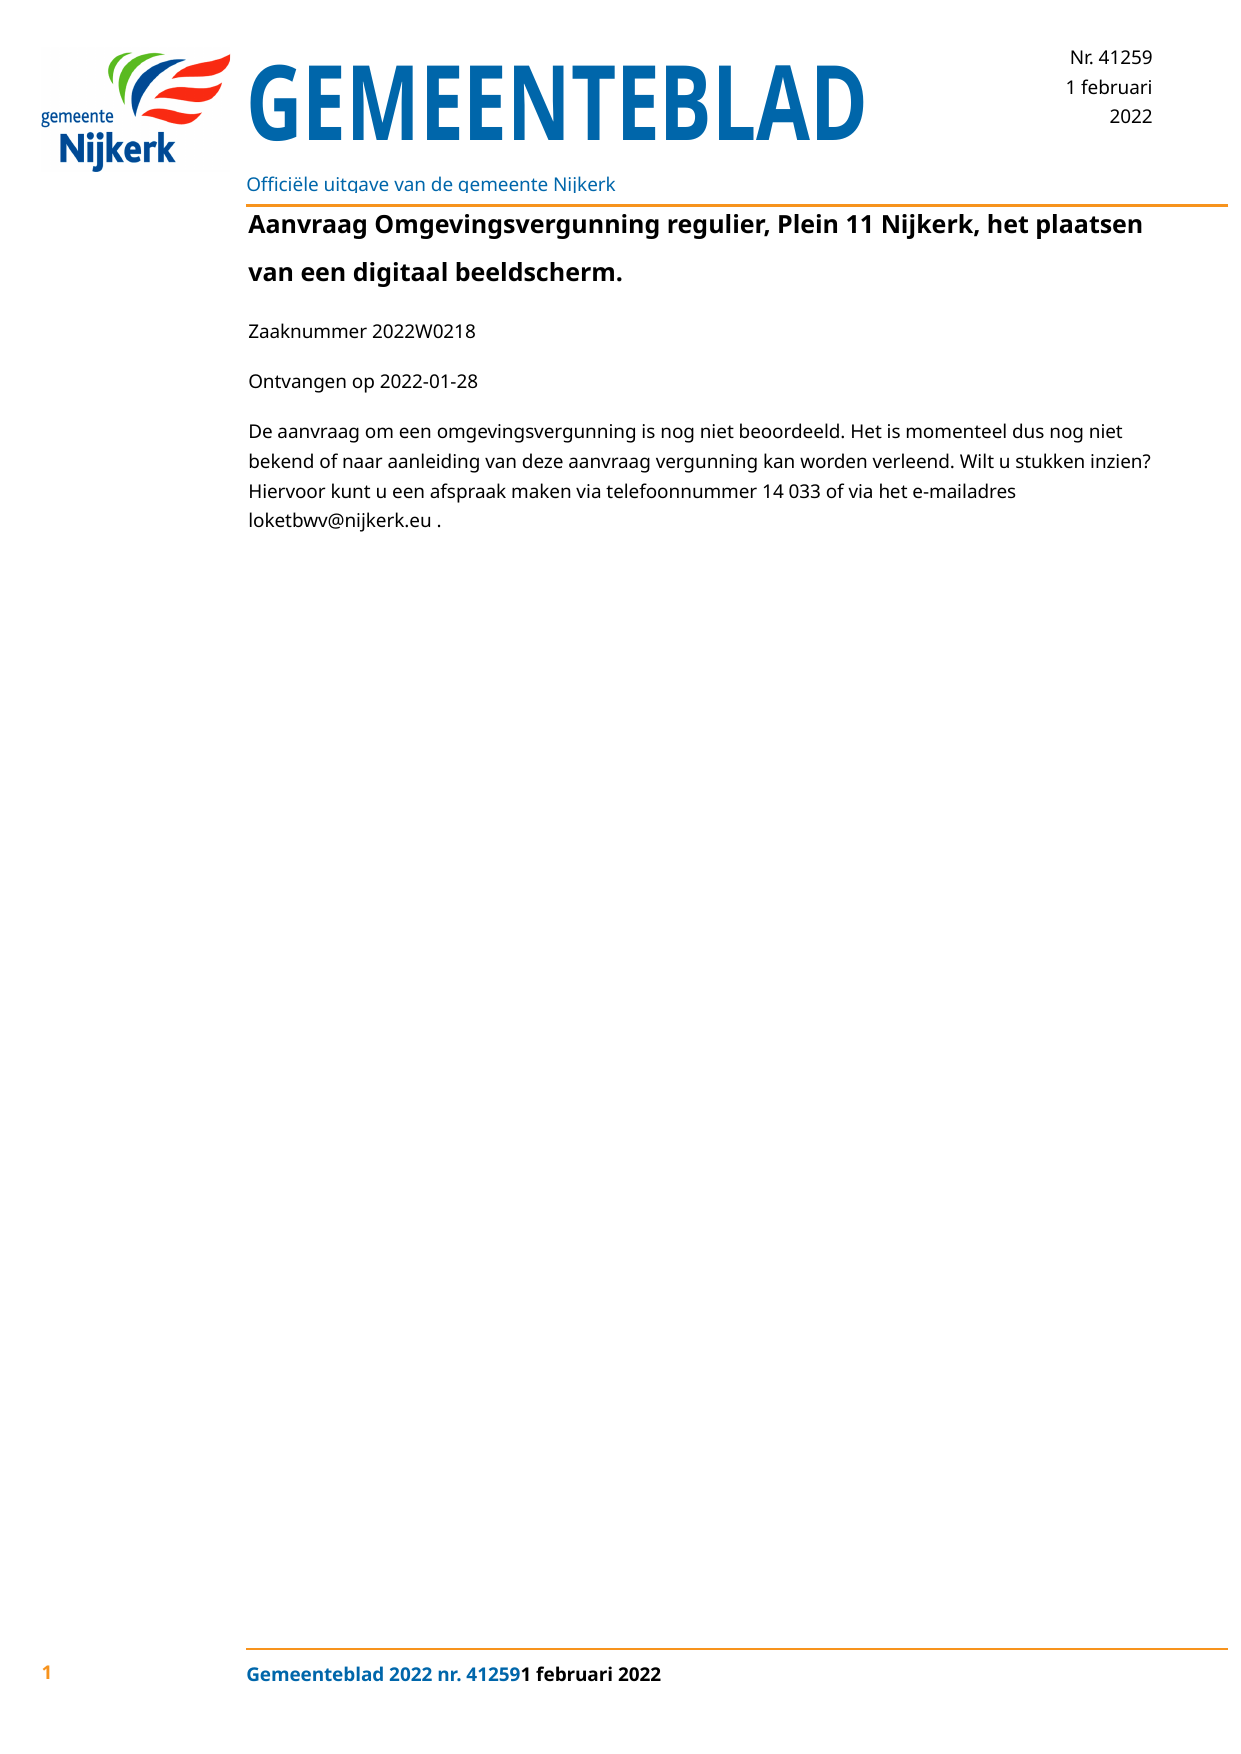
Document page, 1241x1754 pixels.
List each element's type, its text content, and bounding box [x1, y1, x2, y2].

text De aanvraag om een omgevingsvergunning is nog niet beoordeeld. Het is momenteel dus nog niet bekend of naar aanleiding van deze aanvraag vergunning kan worden verleend. Wilt u stukken inzien? Hiervoor kunt u een afspraak maken via telefoonnummer 14 033 of via het e-mailadres loketbwv@nijkerk.eu . [248, 419, 1152, 533]
picture [41, 47, 231, 172]
text Ontvangen op 2022-01-28 [248, 368, 1152, 394]
text Zaaknummer 2022W0218 [248, 318, 1152, 344]
text Aanvraag Omgevingsvergunning regulier, Plein 11 Nijkerk, het plaatsen van een digitaal beeldscherm. [248, 207, 1152, 288]
